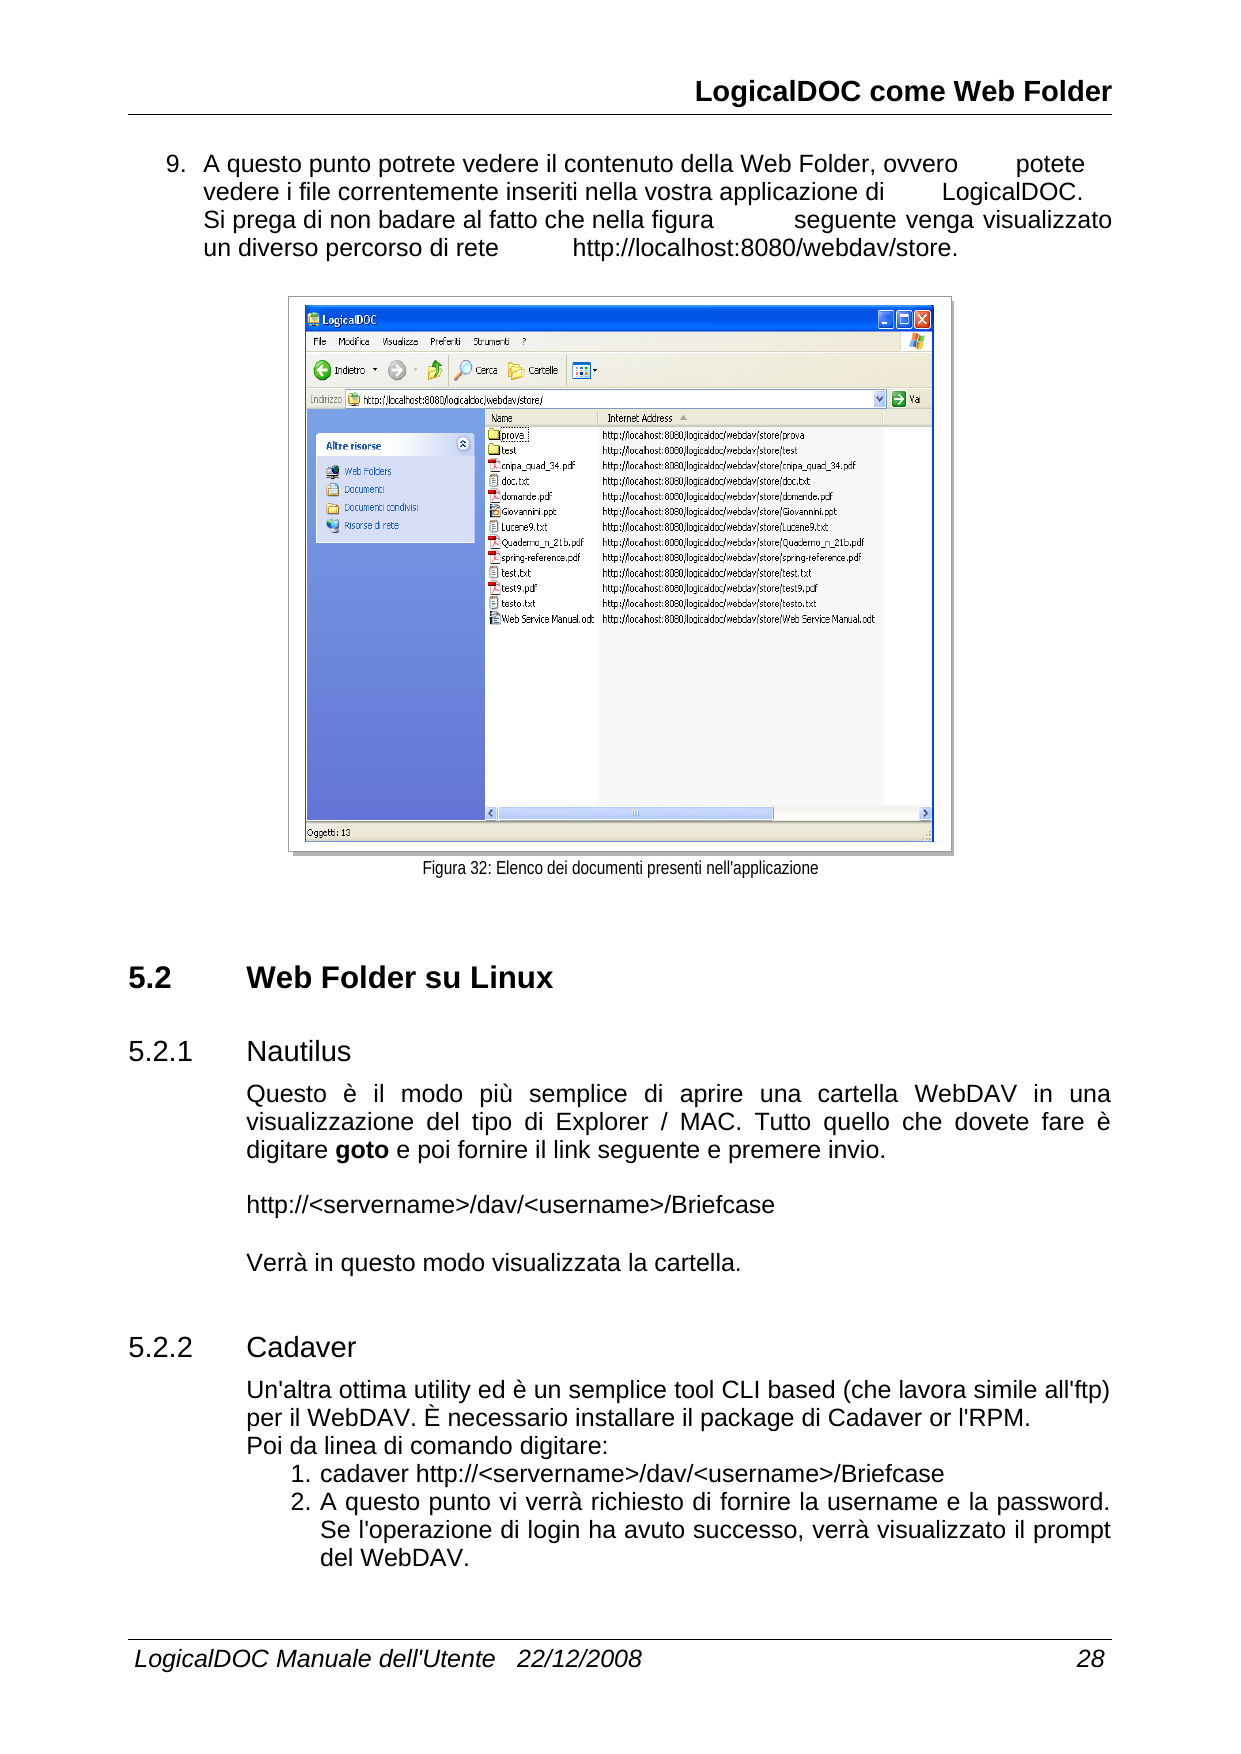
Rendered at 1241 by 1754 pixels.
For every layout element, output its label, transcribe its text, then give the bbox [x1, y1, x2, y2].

text http://<servername>/dav/<username>/Briefcase [246, 1191, 1112, 1219]
subtitle Nautilus [128, 1035, 1112, 1067]
text Verrà in questo modo visualizzata la cartella. [246, 1249, 1112, 1277]
text Questo è il modo più semplice di aprire una cartella WebDAV in una visualizzazione del tipo di Explorer / MAC. Tutto quello che dovete fare è digitare goto e poi fornire il link seguente e premere invio. [246, 1080, 1112, 1163]
text Un'altra ottima utility ed è un semplice tool CLI based (che lavora simile all'ftp) per il WebDAV. È necessario installare il package di Cadaver or l'RPM. [246, 1376, 1112, 1432]
text Poi da linea di comando digitare: [246, 1432, 1112, 1460]
subtitle Cadaver [128, 1331, 1112, 1363]
list cadaver http://<servername>/dav/<username>/Briefcase [290, 1460, 1112, 1488]
subtitle Web Folder su Linux [128, 960, 1112, 995]
list A questo punto potrete vedere il contenuto della Web Folder, ovvero potete vedere i file correntemente inseriti nella vostra applicazione di LogicalDOC. Si prega di non badare al fatto che nella figura seguente venga visualizzato un diverso percorso di rete http://localhost:8080/webdav/store. [166, 150, 1112, 262]
picture [305, 305, 934, 842]
list A questo punto vi verrà richiesto di fornire la username e la password. Se l'operazione di login ha avuto successo, verrà visualizzato il prompt del WebDAV. [290, 1488, 1112, 1571]
text Figura 32: Elenco dei documenti presenti nell'applicazione [288, 852, 952, 879]
